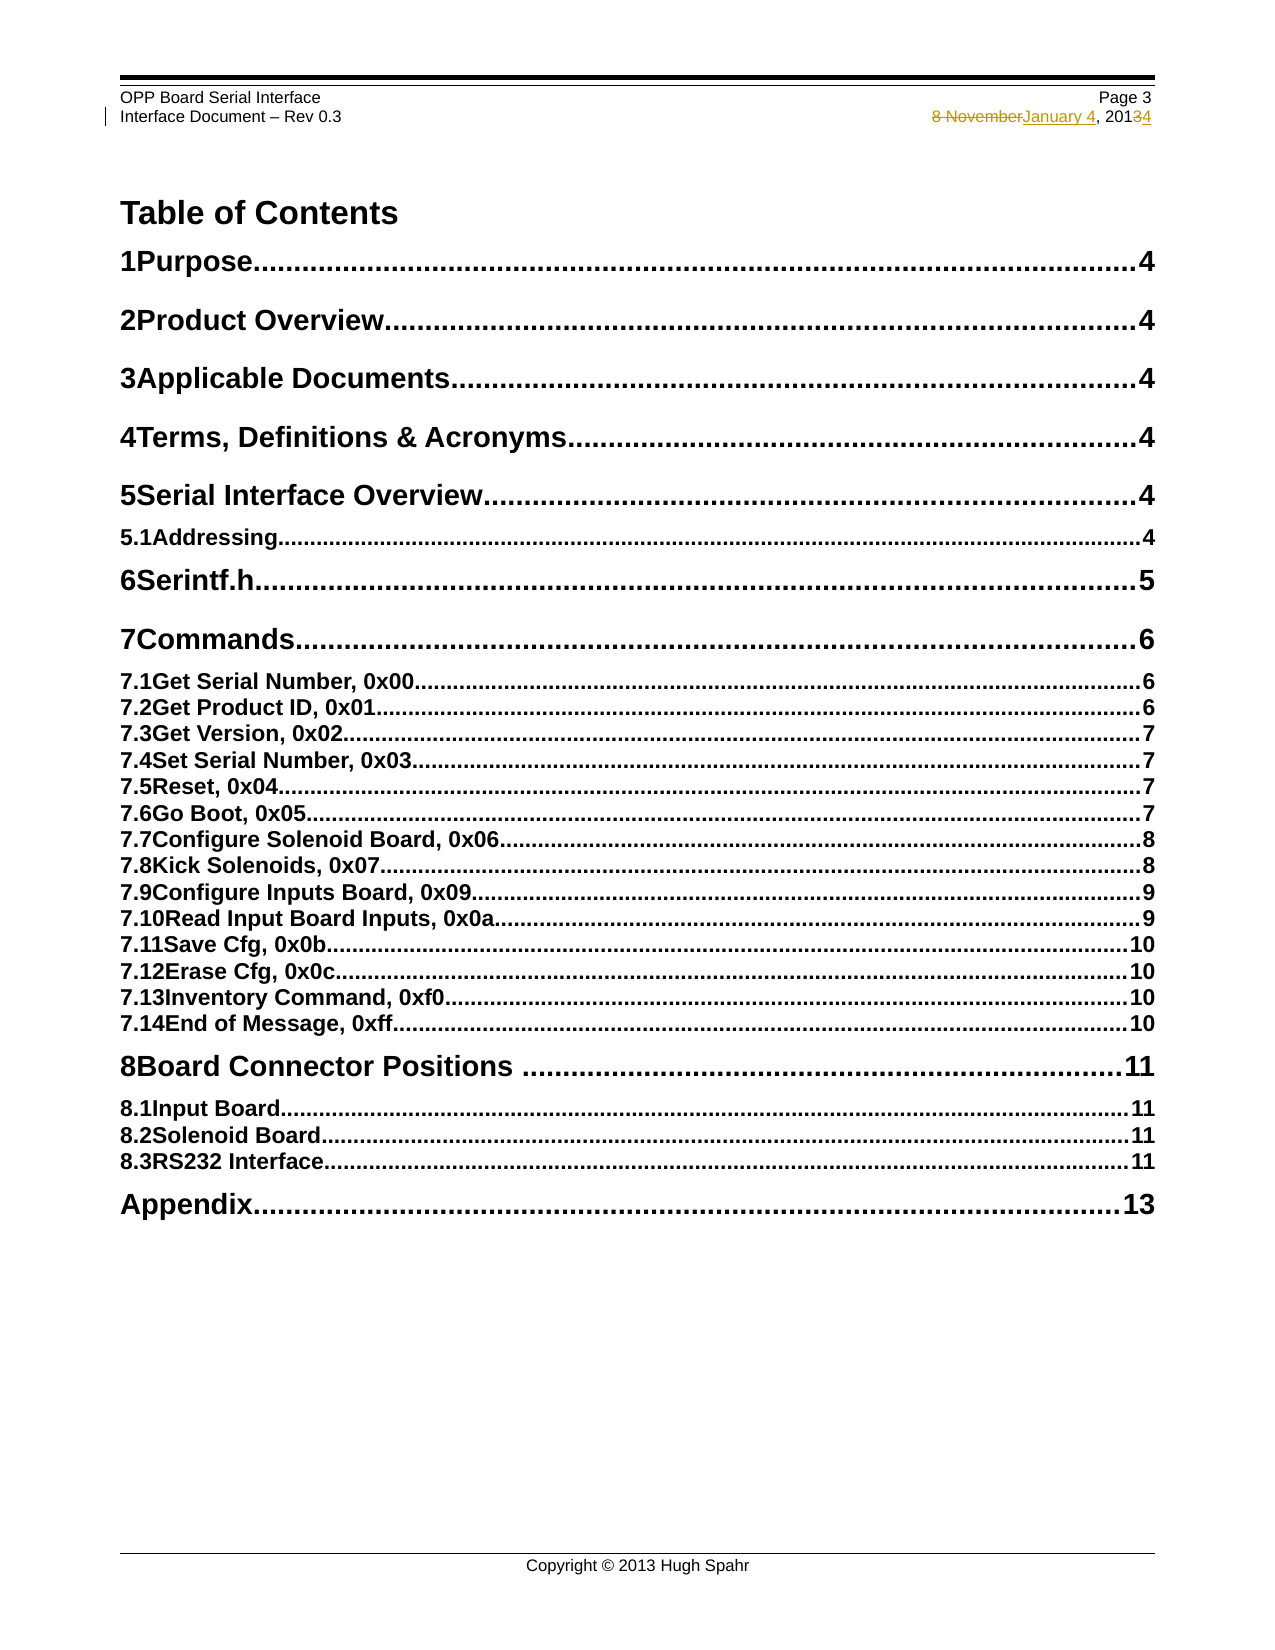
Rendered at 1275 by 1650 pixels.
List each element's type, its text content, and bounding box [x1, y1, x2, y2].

text 7.7Configure Solenoid Board, 0x06 8 [120, 826, 1155, 852]
text Appendix 13 [120, 1187, 1155, 1220]
text 8Board Connector Positions 11 [120, 1049, 1155, 1083]
text 7.6Go Boot, 0x05 7 [120, 799, 1155, 826]
text 5Serial Interface Overview 4 [120, 478, 1155, 512]
text 2Product Overview 4 [120, 303, 1155, 336]
text 5.1Addressing 4 [120, 524, 1155, 551]
text 7.12Erase Cfg, 0x0c 10 [120, 958, 1155, 984]
text 7.13Inventory Command, 0xf0 10 [120, 984, 1155, 1010]
text 7.10Read Input Board Inputs, 0x0a 9 [120, 905, 1155, 931]
text 3Applicable Documents 4 [120, 361, 1155, 395]
text 7.9Configure Inputs Board, 0x09 9 [120, 878, 1155, 905]
text 8.1Input Board 11 [120, 1095, 1155, 1122]
text 1Purpose 4 [120, 244, 1155, 278]
text 7.5Reset, 0x04 7 [120, 773, 1155, 799]
text 6Serintf.h 5 [120, 563, 1155, 597]
text 8.2Solenoid Board 11 [120, 1122, 1155, 1148]
subtitle Table of Contents [120, 193, 1155, 232]
text 7.4Set Serial Number, 0x03 7 [120, 747, 1155, 773]
text 8.3RS232 Interface 11 [120, 1148, 1155, 1174]
text 7.14End of Message, 0xff 10 [120, 1010, 1155, 1037]
text 7.3Get Version, 0x02 7 [120, 720, 1155, 747]
text 7.11Save Cfg, 0x0b 10 [120, 931, 1155, 958]
text 7Commands 6 [120, 622, 1155, 655]
text 4Terms, Definitions & Acronyms 4 [120, 420, 1155, 453]
text 7.2Get Product ID, 0x01 6 [120, 694, 1155, 720]
text 7.8Kick Solenoids, 0x07 8 [120, 852, 1155, 878]
text 7.1Get Serial Number, 0x00 6 [120, 668, 1155, 694]
